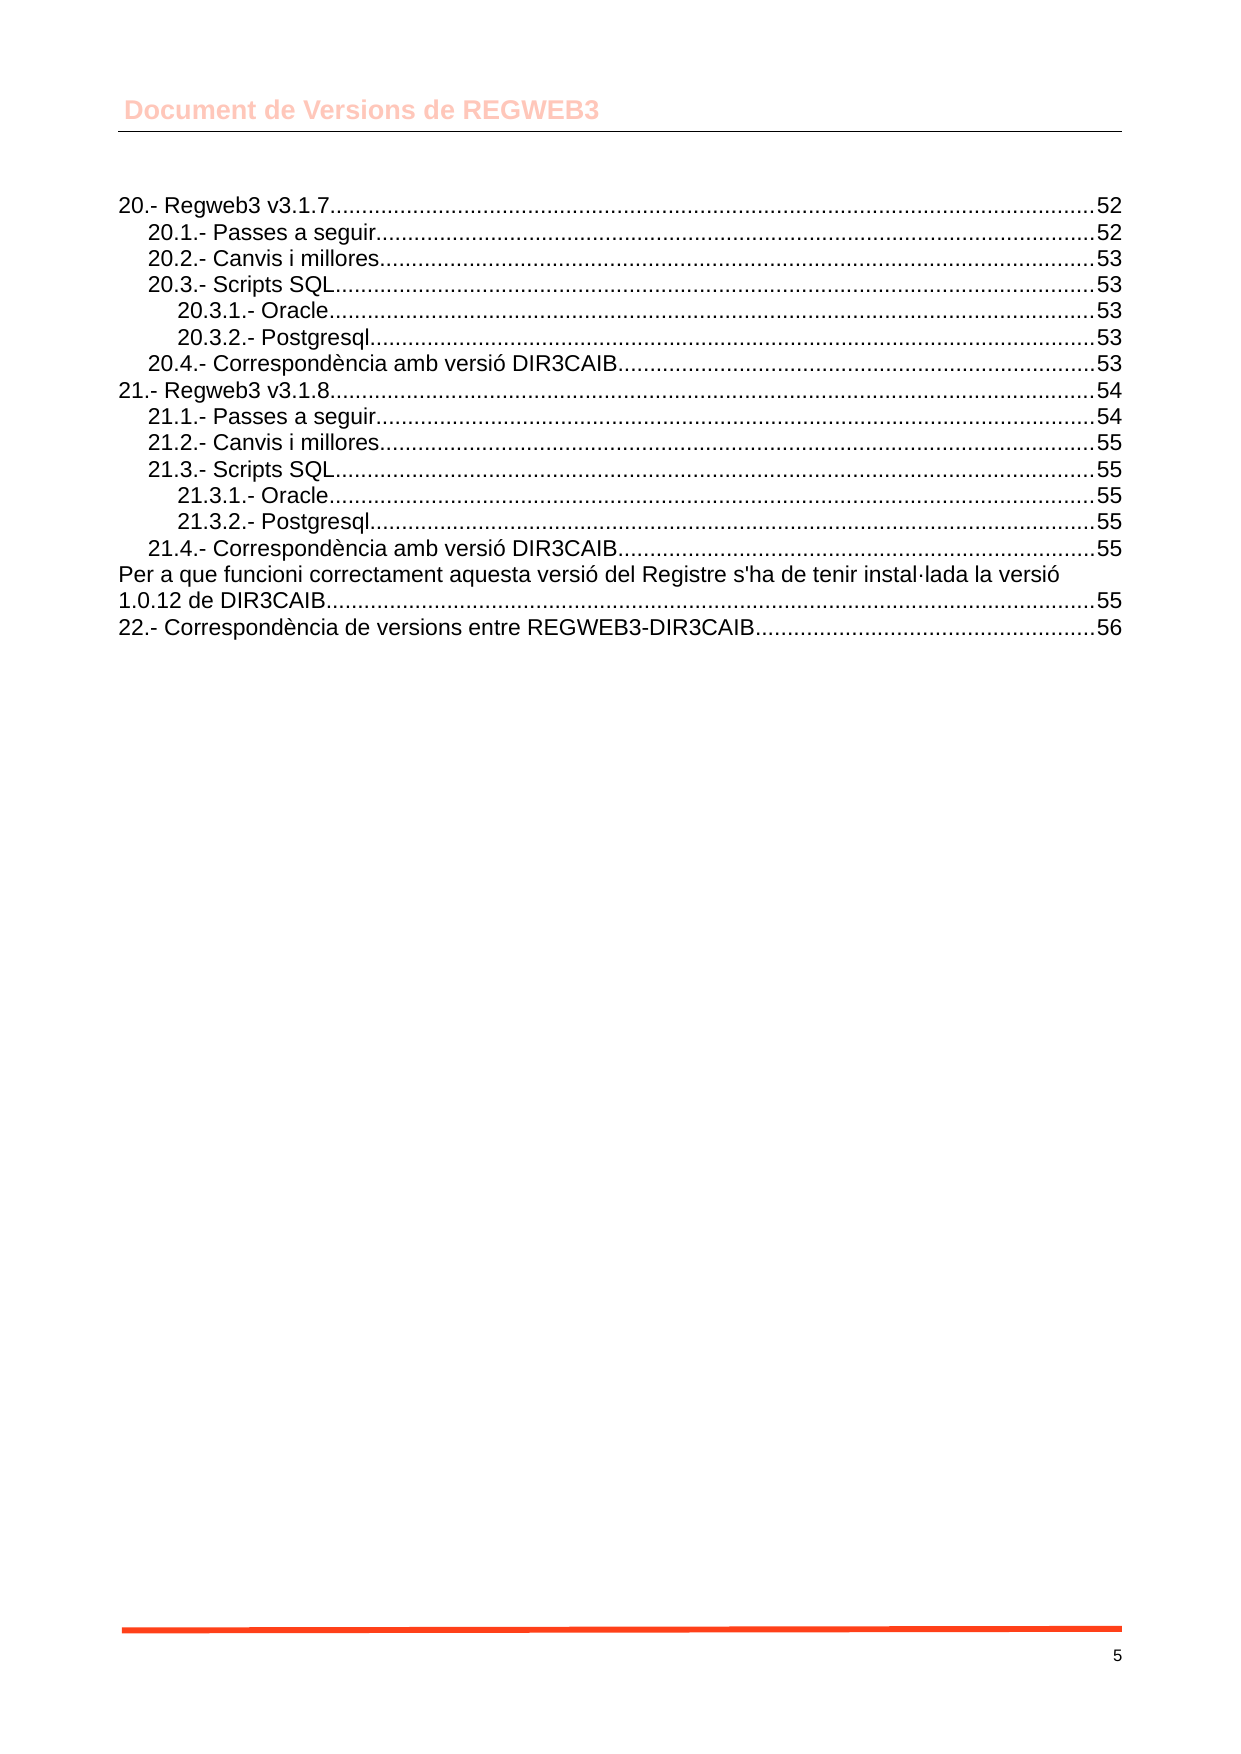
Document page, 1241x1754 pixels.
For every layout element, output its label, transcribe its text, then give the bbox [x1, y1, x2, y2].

text 21.3.- Scripts SQL 55 [148, 456, 1122, 482]
text Per a que funcioni correctament aquesta versió del Registre s'ha de tenir instal·lada la versió 1.0.12 de DIR3CAIB. 55 [118, 561, 1122, 614]
text 21.3.2.- Postgresql 55 [177, 508, 1122, 535]
text 21.3.1.- Oracle 55 [177, 482, 1122, 508]
text 20.3.1.- Oracle 53 [177, 297, 1122, 324]
text 20.3.2.- Postgresql 53 [177, 324, 1122, 350]
text 20.2.- Canvis i millores 53 [148, 245, 1122, 271]
text 20.4.- Correspondència amb versió DIR3CAIB 53 [148, 350, 1122, 377]
text 22.- Correspondència de versions entre REGWEB3-DIR3CAIB 56 [118, 614, 1122, 640]
text 20.3.- Scripts SQL 53 [148, 271, 1122, 297]
text 20.- Regweb3 v3.1.7 52 [118, 192, 1122, 218]
text 21.1.- Passes a seguir 54 [148, 403, 1122, 429]
text 21.2.- Canvis i millores 55 [148, 429, 1122, 456]
text 21.4.- Correspondència amb versió DIR3CAIB 55 [148, 535, 1122, 561]
text 20.1.- Passes a seguir 52 [148, 218, 1122, 245]
text 21.- Regweb3 v3.1.8 54 [118, 377, 1122, 403]
